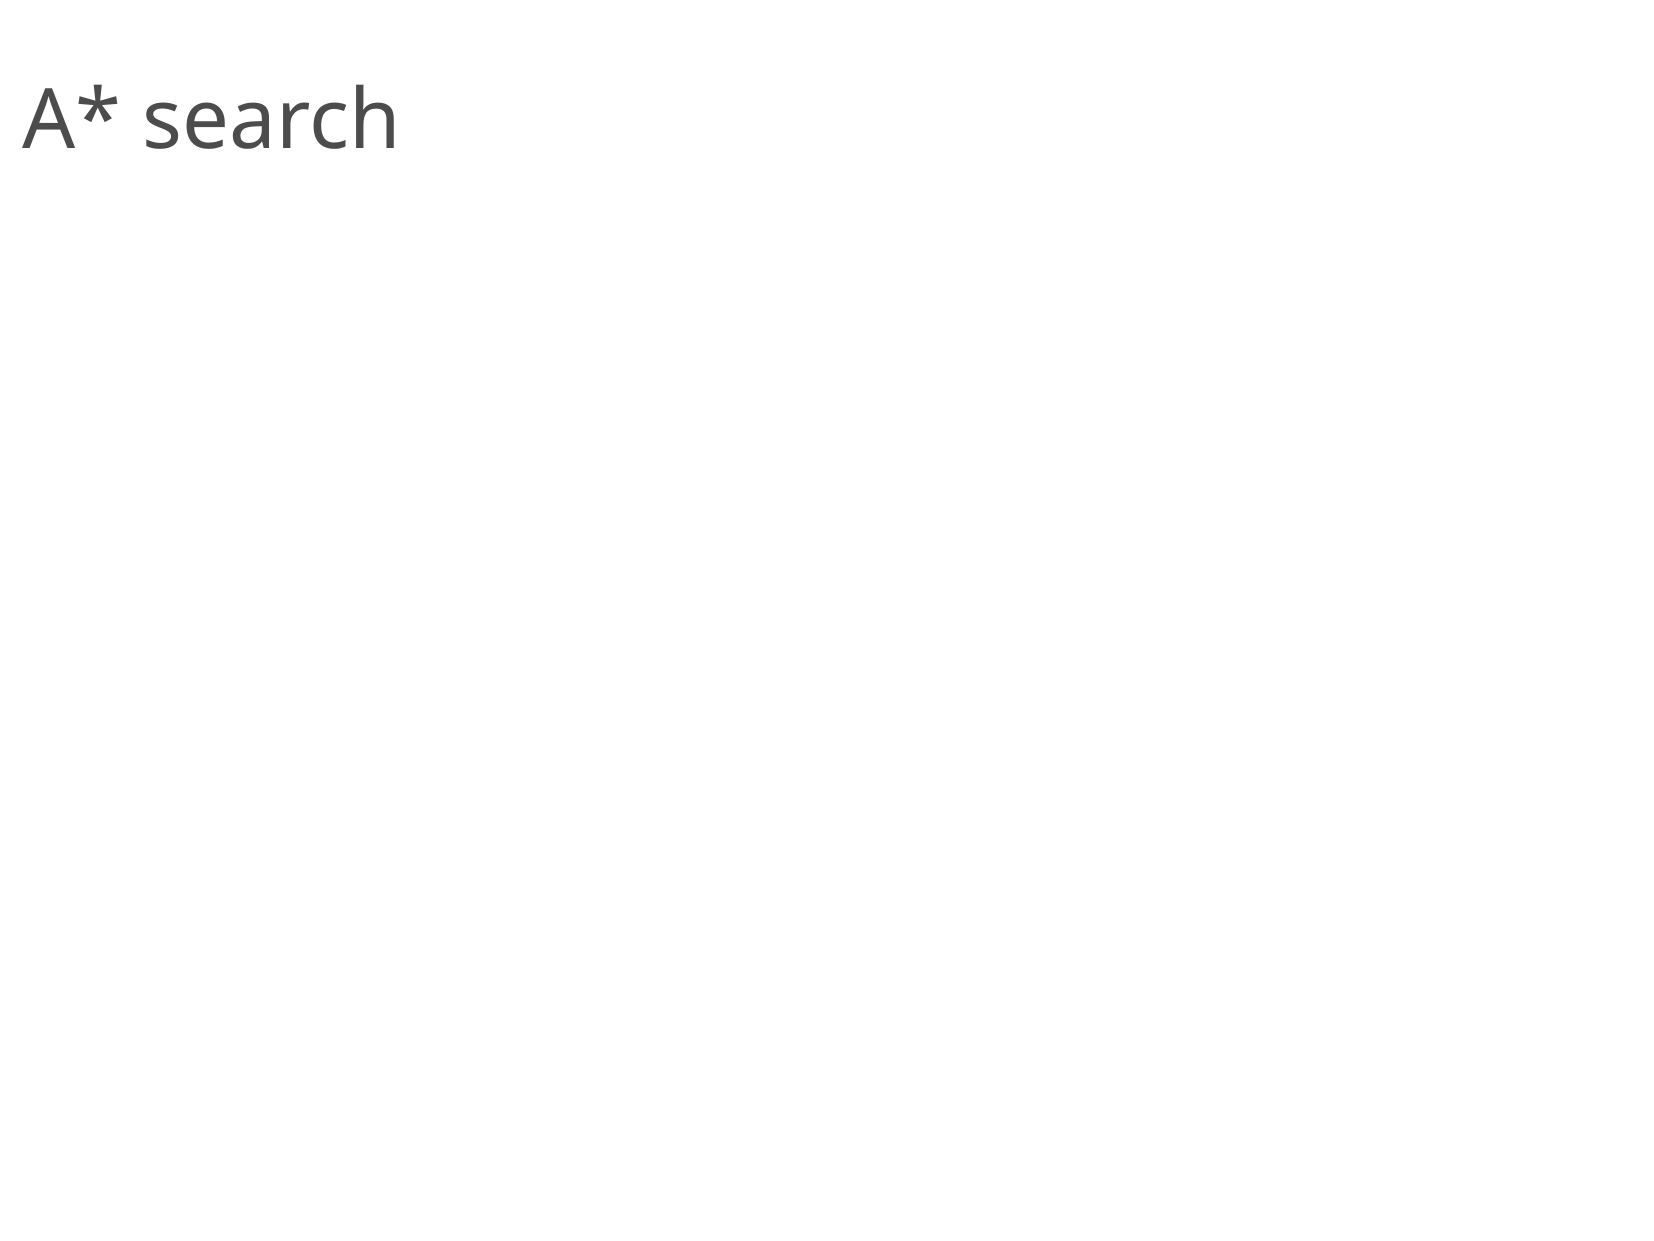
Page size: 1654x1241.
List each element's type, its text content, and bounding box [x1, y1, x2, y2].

title A* search [22, 26, 1654, 205]
